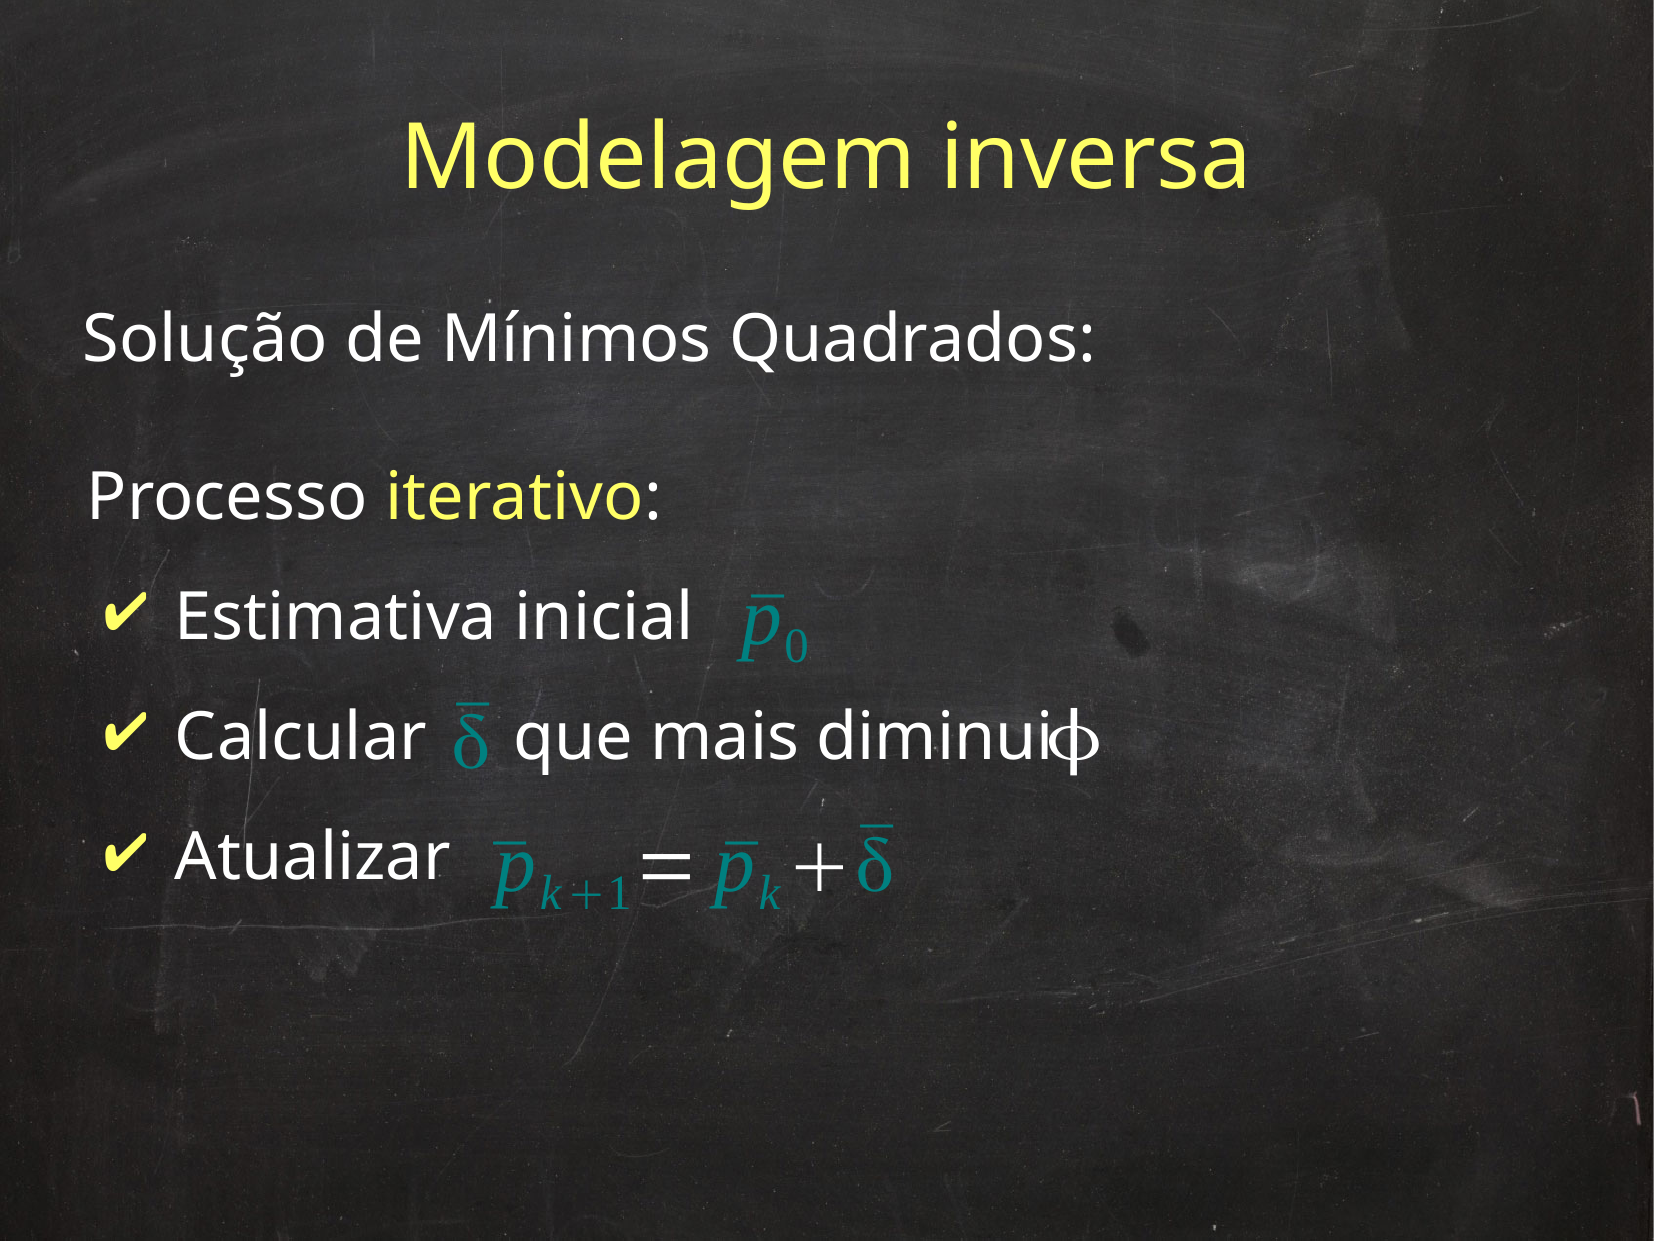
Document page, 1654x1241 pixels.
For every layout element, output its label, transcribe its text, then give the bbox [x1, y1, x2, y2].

title Modelagem inversa [82, 49, 1571, 257]
chart [443, 694, 502, 786]
chart [1038, 686, 1109, 778]
list Solução de Mínimos Quadrados: [82, 290, 1571, 413]
picture [0, 0, 1654, 1241]
chart [475, 817, 906, 921]
chart [721, 570, 815, 674]
list Processo iterativo: Estimativa inicial Calcular que mais diminui Atualizar [86, 447, 1576, 1198]
